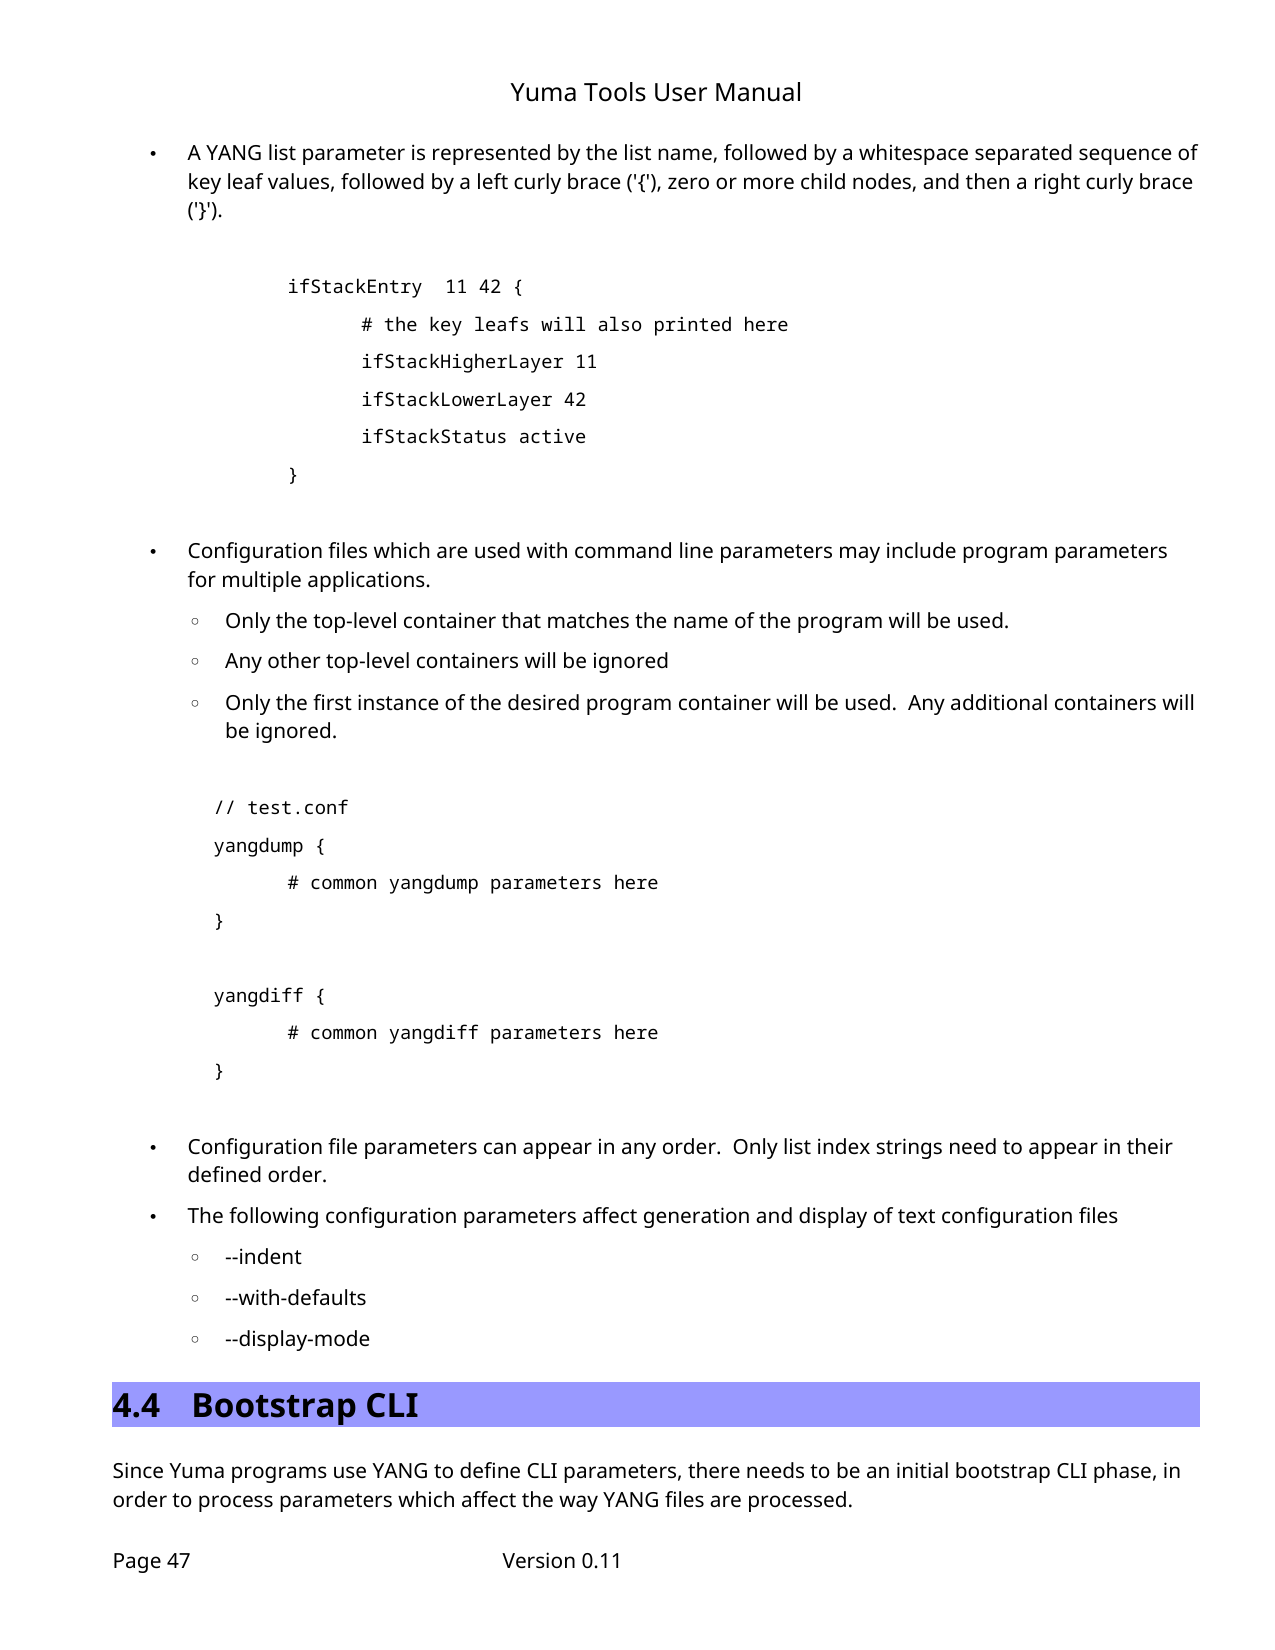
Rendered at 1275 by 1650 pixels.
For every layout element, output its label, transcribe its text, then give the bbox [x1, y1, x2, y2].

list The following configuration parameters affect generation and display of text configuration files [150, 1201, 1200, 1230]
text # common yangdiff parameters here [139, 1019, 1200, 1045]
list Configuration files which are used with command line parameters may include program parameters for multiple applications. [150, 536, 1200, 593]
text yangdiff { [139, 982, 1200, 1007]
text Since Yuma programs use YANG to define CLI parameters, there needs to be an initial bootstrap CLI phase, in order to process parameters which affect the way YANG files are processed. [112, 1456, 1200, 1513]
subtitle Bootstrap CLI [112, 1382, 1200, 1427]
list Configuration file parameters can appear in any order. Only list index strings need to appear in their defined order. [150, 1132, 1200, 1189]
list --display-mode [187, 1324, 1200, 1353]
text # the key leafs will also printed here [139, 311, 1200, 337]
list A YANG list parameter is represented by the list name, followed by a whitespace separated sequence of key leaf values, followed by a left curly brace ('{'), zero or more child nodes, and then a right curly brace ('}'). [150, 138, 1200, 224]
text } [139, 1057, 1200, 1082]
text # common yangdump parameters here [139, 869, 1200, 895]
list Only the top-level container that matches the name of the program will be used. [187, 606, 1200, 634]
text ifStackLowerLayer 42 [139, 386, 1200, 412]
list Only the first instance of the desired program container will be used. Any additional containers will be ignored. [187, 688, 1200, 744]
text // test.conf [139, 794, 1200, 820]
text } [139, 461, 1200, 487]
text ifStackEntry 11 42 { [139, 274, 1200, 299]
list --with-defaults [187, 1283, 1200, 1312]
text ifStackStatus active [139, 424, 1200, 449]
list Any other top-level containers will be ignored [187, 647, 1200, 675]
text yangdump { [139, 832, 1200, 857]
text ifStackHigherLayer 11 [139, 349, 1200, 374]
text } [139, 907, 1200, 932]
list --indent [187, 1242, 1200, 1271]
